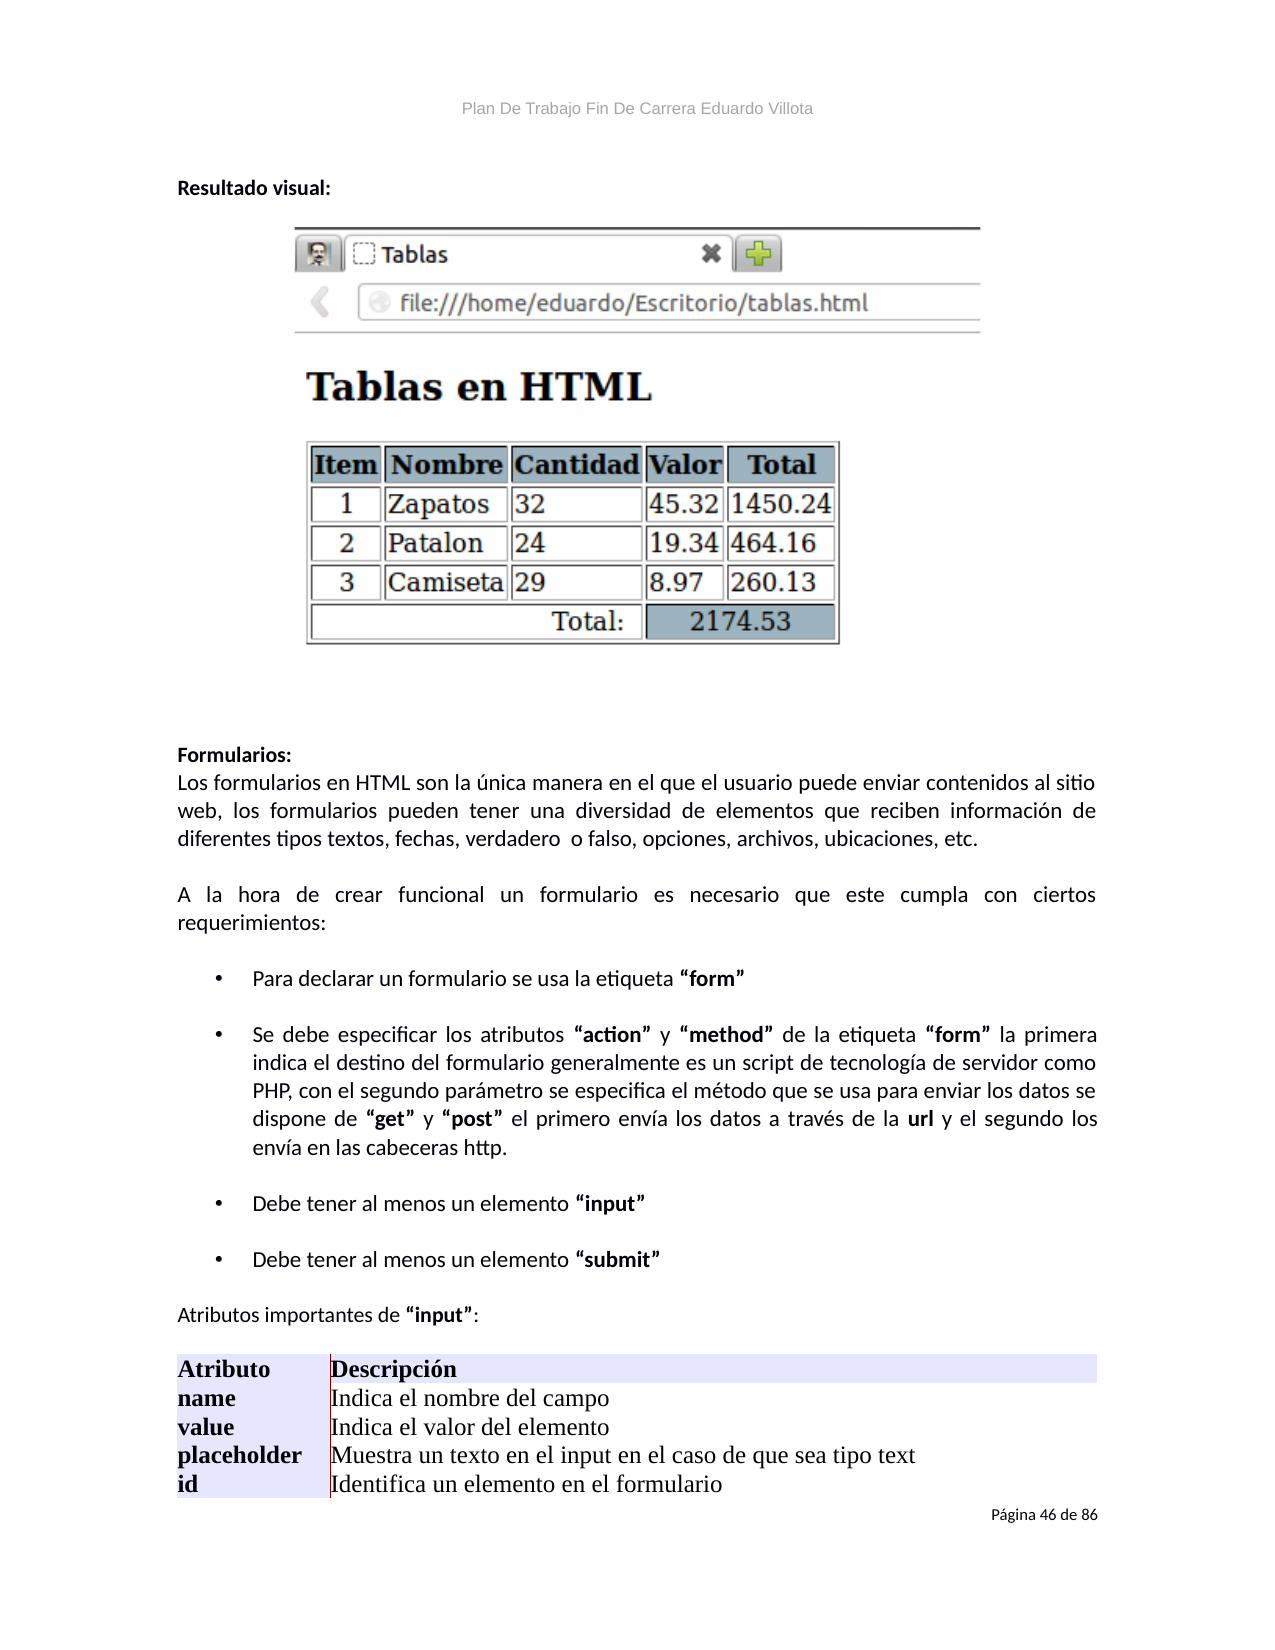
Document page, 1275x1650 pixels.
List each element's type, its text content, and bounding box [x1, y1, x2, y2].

table_header Descripción [331, 1354, 1097, 1383]
text Los formularios en HTML son la única manera en el que el usuario puede enviar contenidos al sitio web, los formularios pueden tener una diversidad de elementos que reciben información de diferentes tipos textos, fechas, verdadero o falso, opciones, archivos, ubicaciones, etc. [177, 768, 1098, 852]
list Se debe especificar los atributos “action” y “method” de la etiqueta “form” la primera indica el destino del formulario generalmente es un script de tecnología de servidor como PHP, con el segundo parámetro se especifica el método que se usa para enviar los datos se dispone de “get” y “post” el primero envía los datos a través de la url y el segundo los envía en las cabeceras http. [215, 1021, 1098, 1161]
text A la hora de crear funcional un formulario es necesario que este cumpla con ciertos requerimientos: [177, 880, 1098, 936]
table_cell Indica el nombre del campo [331, 1383, 1097, 1412]
list Para declarar un formulario se usa la etiqueta “form” [215, 964, 1098, 992]
table_cell Indica el valor del elemento [331, 1412, 1097, 1440]
text Resultado visual: [177, 174, 1098, 201]
picture [294, 227, 981, 687]
table_cell placeholder [177, 1440, 330, 1469]
list Debe tener al menos un elemento “input” [215, 1189, 1098, 1217]
text Atributos importantes de “input”: [177, 1301, 1098, 1327]
text Formularios: [177, 742, 1098, 768]
table_cell value [177, 1412, 330, 1440]
table_cell name [177, 1383, 330, 1412]
table_cell id [177, 1469, 330, 1498]
list Debe tener al menos un elemento “submit” [215, 1245, 1098, 1273]
table_cell Muestra un texto en el input en el caso de que sea tipo text [331, 1440, 1097, 1469]
table_header Atributo [177, 1354, 330, 1383]
table_cell Identifica un elemento en el formulario [331, 1469, 1097, 1498]
